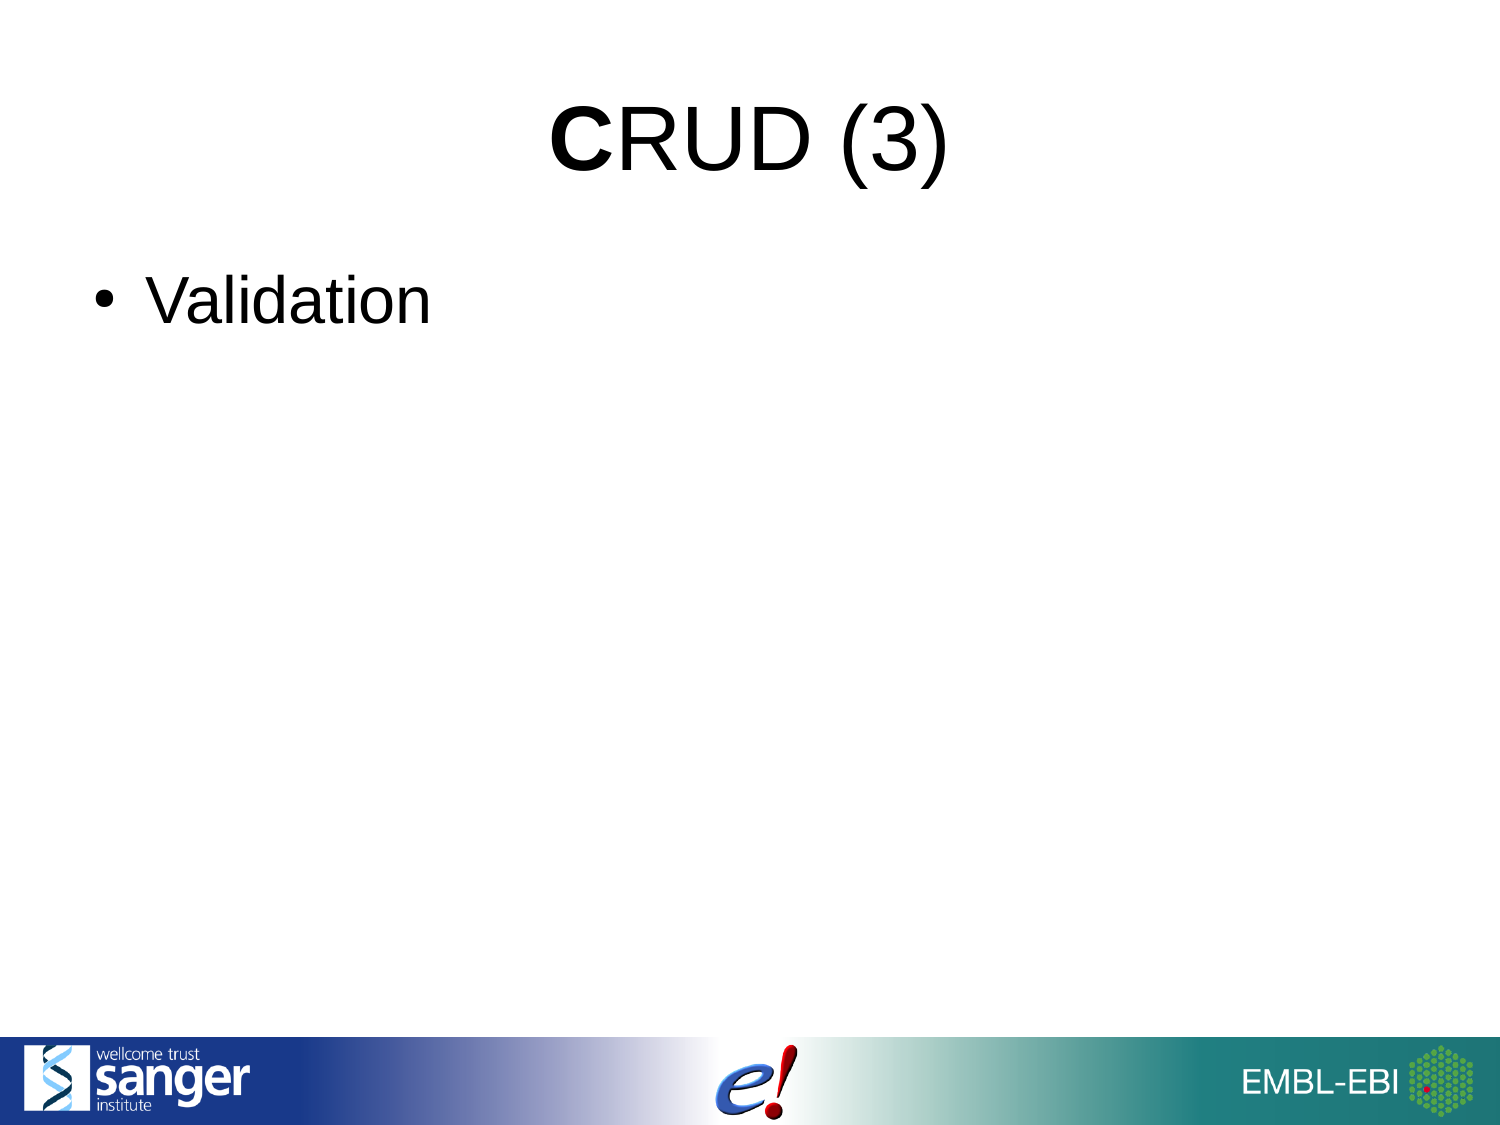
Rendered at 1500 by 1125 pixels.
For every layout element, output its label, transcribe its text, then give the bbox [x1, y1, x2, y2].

picture [0, 1037, 1500, 1125]
list Validation [75, 263, 1395, 916]
title CRUD (3) [75, 44, 1425, 233]
